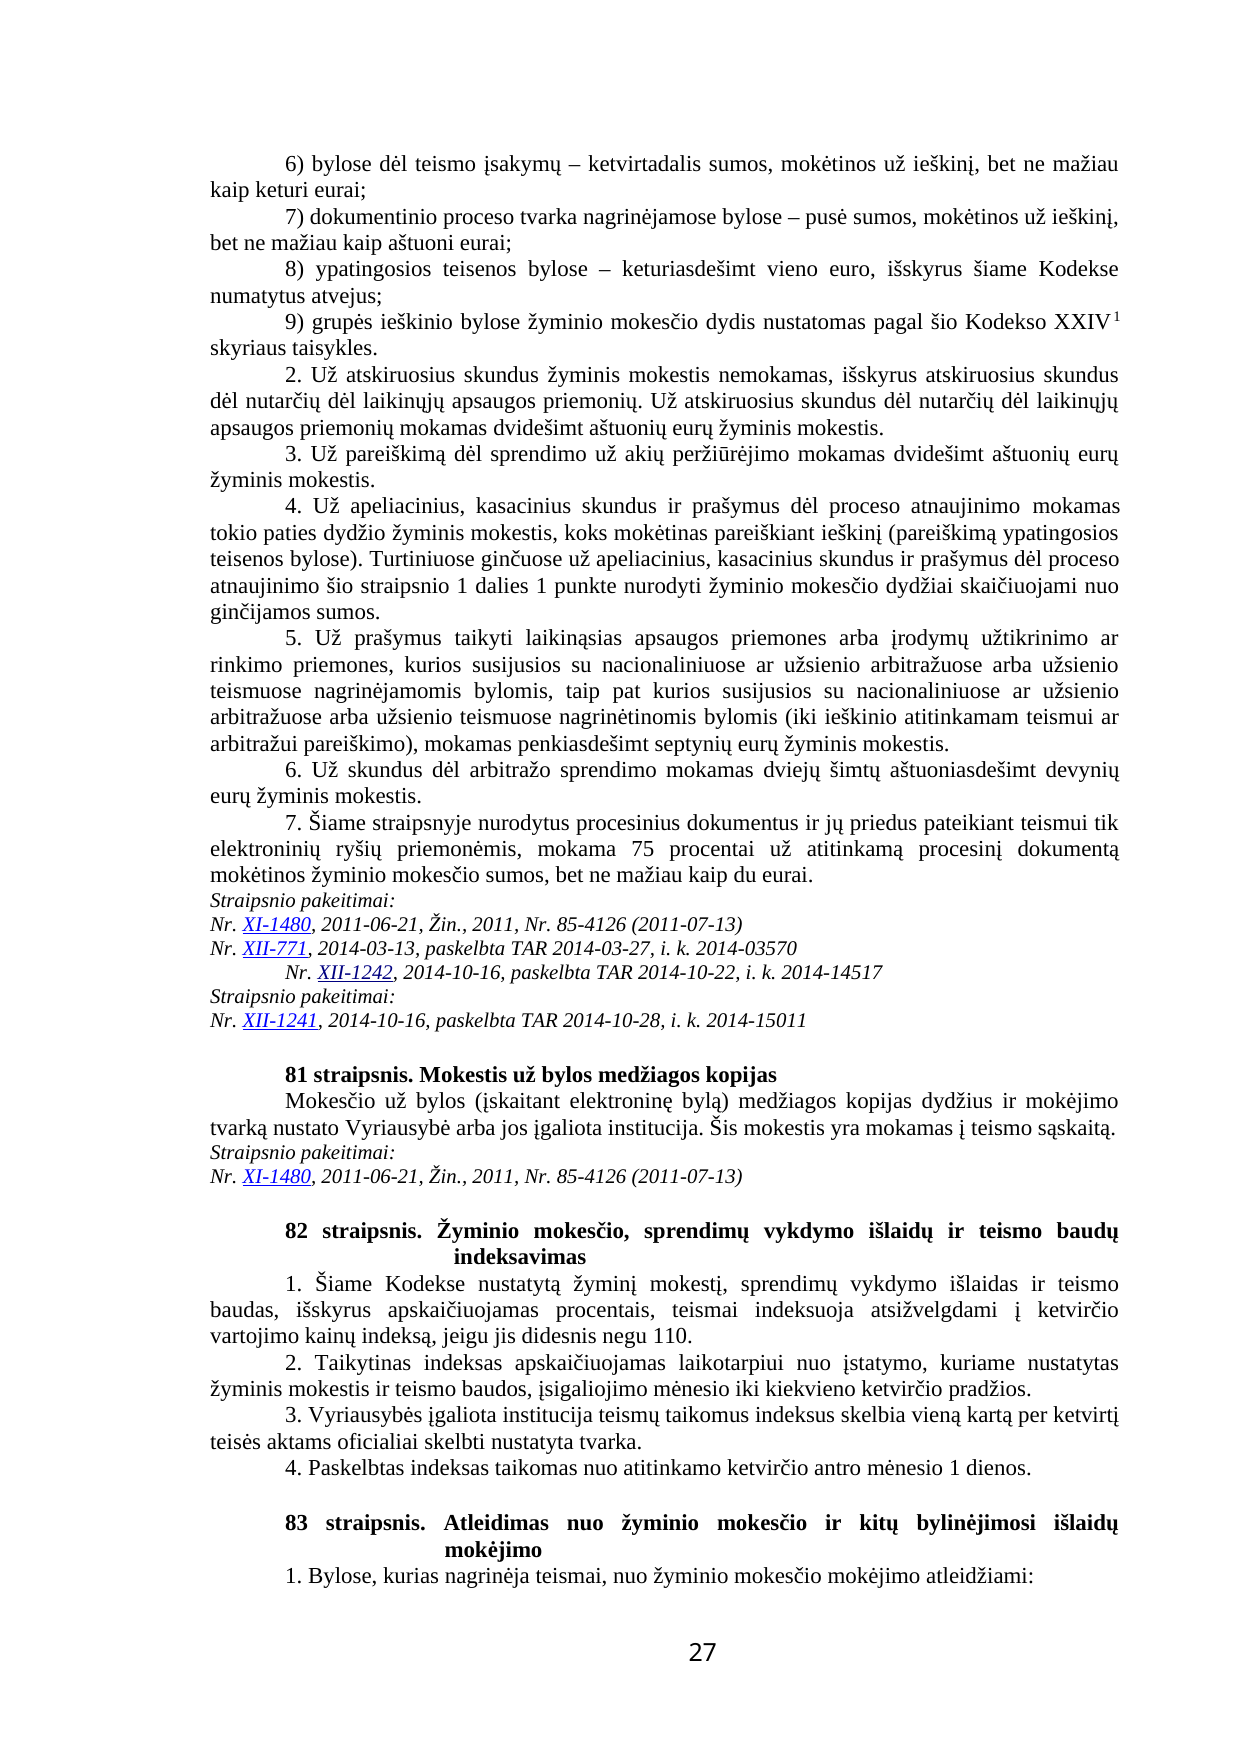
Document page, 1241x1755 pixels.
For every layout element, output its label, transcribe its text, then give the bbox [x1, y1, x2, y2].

text 2. Už atskiruosius skundus žyminis mokestis nemokamas, išskyrus atskiruosius skundus dėl nutarčių dėl laikinųjų apsaugos priemonių. Už atskiruosius skundus dėl nutarčių dėl laikinųjų apsaugos priemonių mokamas dvidešimt aštuonių eurų žyminis mokestis. [210, 361, 1120, 440]
text 82 straipsnis. Žyminio mokesčio, sprendimų vykdymo išlaidų ir teismo baudų indeksavimas [285, 1217, 1120, 1270]
text 1. Šiame Kodekse nustatytą žyminį mokestį, sprendimų vykdymo išlaidas ir teismo baudas, išskyrus apskaičiuojamas procentais, teismai indeksuoja atsižvelgdami į ketvirčio vartojimo kainų indeksą, jeigu jis didesnis negu 110. [210, 1270, 1120, 1349]
text 8) ypatingosios teisenos bylose – keturiasdešimt vieno euro, išskyrus šiame Kodekse numatytus atvejus; [210, 255, 1120, 308]
text Nr. XI-1480, 2011-06-21, Žin., 2011, Nr. 85-4126 (2011-07-13) [210, 1164, 1120, 1188]
text 7) dokumentinio proceso tvarka nagrinėjamose bylose – pusė sumos, mokėtinos už ieškinį, bet ne mažiau kaip aštuoni eurai; [210, 203, 1120, 255]
text 3. Vyriausybės įgaliota institucija teismų taikomus indeksus skelbia vieną kartą per ketvirtį teisės aktams oficialiai skelbti nustatyta tvarka. [210, 1401, 1120, 1454]
text 6) bylose dėl teismo įsakymų – ketvirtadalis sumos, mokėtinos už ieškinį, bet ne mažiau kaip keturi eurai; [210, 150, 1120, 203]
text Nr. XII-1242, 2014-10-16, paskelbta TAR 2014-10-22, i. k. 2014-14517 [210, 960, 1120, 984]
text Nr. XI-1480, 2011-06-21, Žin., 2011, Nr. 85-4126 (2011-07-13) [210, 912, 1120, 936]
text Straipsnio pakeitimai: [210, 888, 1120, 912]
text 5. Už prašymus taikyti laikinąsias apsaugos priemones arba įrodymų užtikrinimo ar rinkimo priemones, kurios susijusios su nacionaliniuose ar užsienio arbitražuose arba užsienio teismuose nagrinėjamomis bylomis, taip pat kurios susijusios su nacionaliniuose ar užsienio arbitražuose arba užsienio teismuose nagrinėtinomis bylomis (iki ieškinio atitinkamam teismui ar arbitražui pareiškimo), mokamas penkiasdešimt septynių eurų žyminis mokestis. [210, 624, 1120, 756]
text 4. Už apeliacinius, kasacinius skundus ir prašymus dėl proceso atnaujinimo mokamas tokio paties dydžio žyminis mokestis, koks mokėtinas pareiškiant ieškinį (pareiškimą ypatingosios teisenos bylose). Turtiniuose ginčuose už apeliacinius, kasacinius skundus ir prašymus dėl proceso atnaujinimo šio straipsnio 1 dalies 1 punkte nurodyti žyminio mokesčio dydžiai skaičiuojami nuo ginčijamos sumos. [210, 493, 1120, 624]
text Nr. XII-1241, 2014-10-16, paskelbta TAR 2014-10-28, i. k. 2014-15011 [210, 1008, 1120, 1032]
text Straipsnio pakeitimai: [210, 984, 1120, 1008]
text 3. Už pareiškimą dėl sprendimo už akių peržiūrėjimo mokamas dvidešimt aštuonių eurų žyminis mokestis. [210, 440, 1120, 493]
text 4. Paskelbtas indeksas taikomas nuo atitinkamo ketvirčio antro mėnesio 1 dienos. [210, 1454, 1120, 1481]
text Mokesčio už bylos (įskaitant elektroninę bylą) medžiagos kopijas dydžius ir mokėjimo tvarką nustato Vyriausybė arba jos įgaliota institucija. Šis mokestis yra mokamas į teismo sąskaitą. [210, 1087, 1120, 1140]
text 9) grupės ieškinio bylose žyminio mokesčio dydis nustatomas pagal šio Kodekso XXIV1 skyriaus taisykles. [210, 308, 1120, 361]
text Nr. XII-771, 2014-03-13, paskelbta TAR 2014-03-27, i. k. 2014-03570 [210, 936, 1120, 960]
text 1. Bylose, kurias nagrinėja teismai, nuo žyminio mokesčio mokėjimo atleidžiami: [210, 1562, 1120, 1588]
text 83 straipsnis. Atleidimas nuo žyminio mokesčio ir kitų bylinėjimosi išlaidų mokėjimo [285, 1509, 1120, 1562]
text Straipsnio pakeitimai: [210, 1140, 1120, 1164]
text 6. Už skundus dėl arbitražo sprendimo mokamas dviejų šimtų aštuoniasdešimt devynių eurų žyminis mokestis. [210, 756, 1120, 809]
text 7. Šiame straipsnyje nurodytus procesinius dokumentus ir jų priedus pateikiant teismui tik elektroninių ryšių priemonėmis, mokama 75 procentai už atitinkamą procesinį dokumentą mokėtinos žyminio mokesčio sumos, bet ne mažiau kaip du eurai. [210, 809, 1120, 888]
text 2. Taikytinas indeksas apskaičiuojamas laikotarpiui nuo įstatymo, kuriame nustatytas žyminis mokestis ir teismo baudos, įsigaliojimo mėnesio iki kiekvieno ketvirčio pradžios. [210, 1349, 1120, 1401]
text 81 straipsnis. Mokestis už bylos medžiagos kopijas [210, 1061, 1120, 1087]
